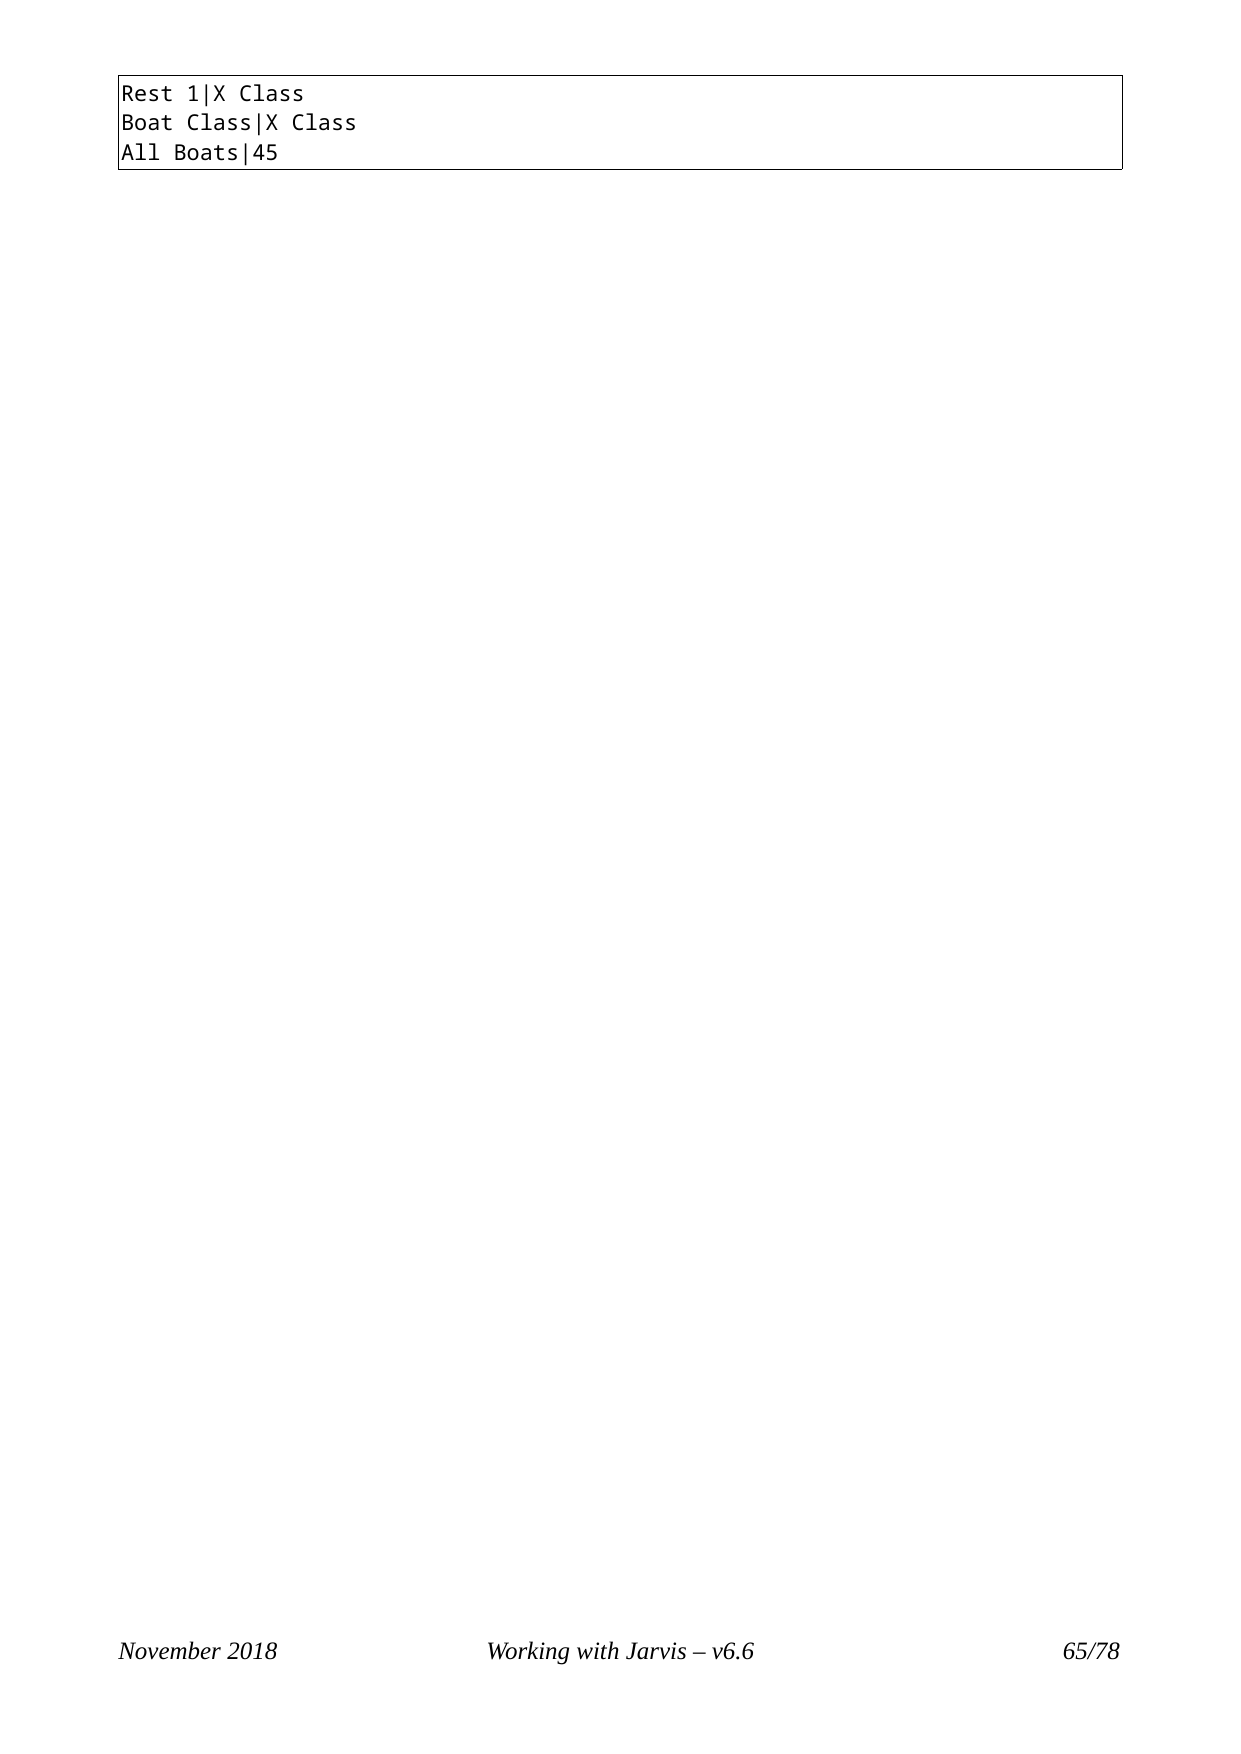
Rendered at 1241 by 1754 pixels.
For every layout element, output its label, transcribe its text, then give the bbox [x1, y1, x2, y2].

text Boat Class|X Class [119, 105, 1122, 134]
text Rest 1|X Class [119, 76, 1122, 105]
text All Boats|45 [119, 134, 1122, 169]
